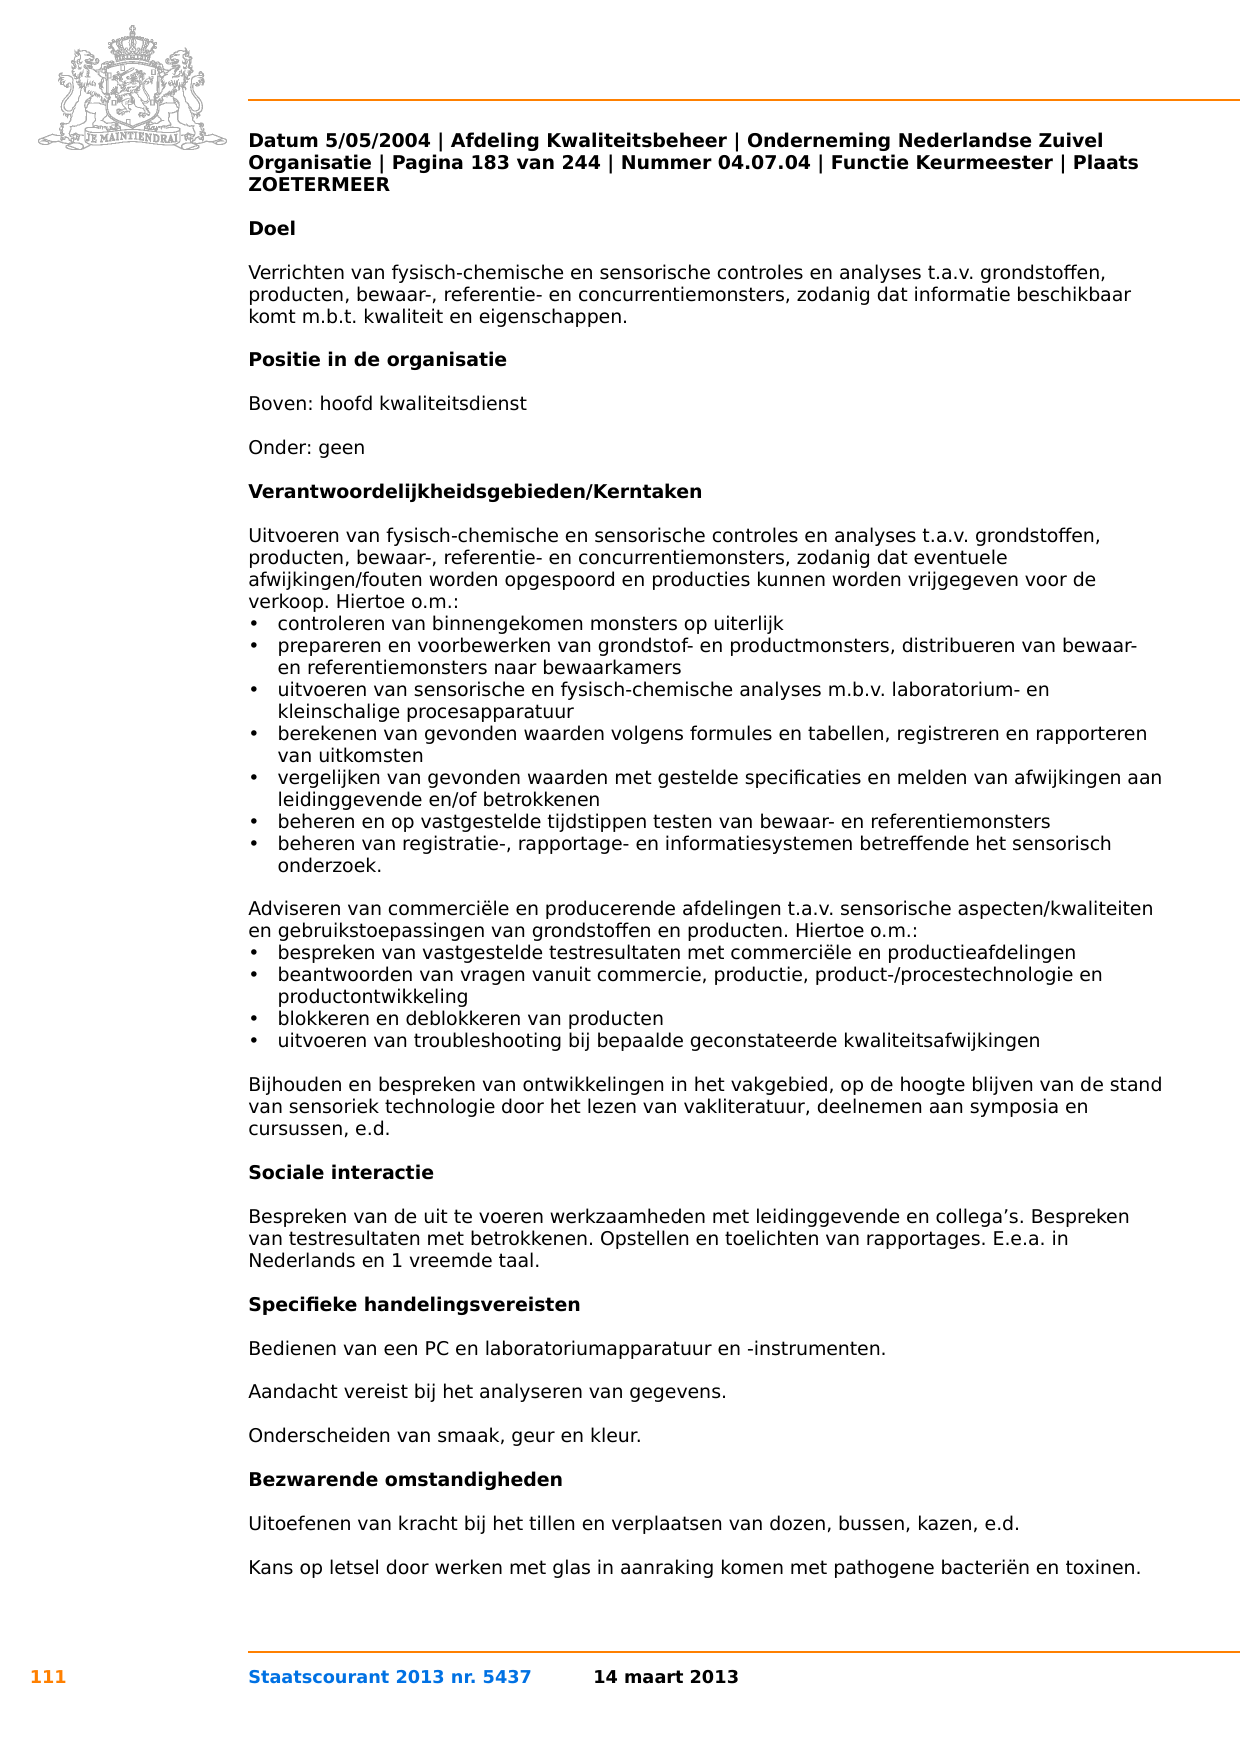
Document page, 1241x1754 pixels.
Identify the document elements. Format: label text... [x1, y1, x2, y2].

text • vergelijken van gevonden waarden met gestelde specificaties en melden van afwijkingen aan leidinggevende en/of betrokkenen [248, 767, 1163, 811]
text Onderscheiden van smaak, geur en kleur. [248, 1425, 1163, 1447]
subtitle Positie in de organisatie [248, 349, 1163, 371]
text • beheren van registratie-, rapportage- en informatiesystemen betreffende het sensorisch onderzoek. [248, 832, 1163, 876]
text • bespreken van vastgestelde testresultaten met commerciële en productieafdelingen [248, 942, 1163, 964]
subtitle Datum 5/05/2004 | Afdeling Kwaliteitsbeheer | Onderneming Nederlandse Zuivel Organisatie | Pagina 183 van 244 | Nummer 04.07.04 | Functie Keurmeester | Plaats ZOETERMEER [248, 130, 1163, 196]
text Onder: geen [248, 437, 1163, 459]
subtitle Bezwarende omstandigheden [248, 1469, 1163, 1491]
text • beheren en op vastgestelde tijdstippen testen van bewaar- en referentiemonsters [248, 811, 1163, 832]
text • uitvoeren van sensorische en fysisch-chemische analyses m.b.v. laboratorium- en kleinschalige procesapparatuur [248, 679, 1163, 723]
text Uitoefenen van kracht bij het tillen en verplaatsen van dozen, bussen, kazen, e.d. [248, 1513, 1163, 1535]
text Aandacht vereist bij het analyseren van gegevens. [248, 1381, 1163, 1403]
subtitle Sociale interactie [248, 1162, 1163, 1184]
text • prepareren en voorbewerken van grondstof- en productmonsters, distribueren van bewaar- en referentiemonsters naar bewaarkamers [248, 635, 1163, 679]
text • blokkeren en deblokkeren van producten [248, 1008, 1163, 1030]
subtitle Verantwoordelijkheidsgebieden/Kerntaken [248, 481, 1163, 503]
text • beantwoorden van vragen vanuit commercie, productie, product-/procestechnologie en productontwikkeling [248, 964, 1163, 1008]
text Kans op letsel door werken met glas in aanraking komen met pathogene bacteriën en toxinen. [248, 1557, 1163, 1579]
subtitle Doel [248, 218, 1163, 240]
text Boven: hoofd kwaliteitsdienst [248, 393, 1163, 415]
subtitle Specifieke handelingsvereisten [248, 1293, 1163, 1316]
text Bespreken van de uit te voeren werkzaamheden met leidinggevende en collega’s. Bespreken van testresultaten met betrokkenen. Opstellen en toelichten van rapportages. E.e.a. in Nederlands en 1 vreemde taal. [248, 1206, 1163, 1272]
text • berekenen van gevonden waarden volgens formules en tabellen, registreren en rapporteren van uitkomsten [248, 723, 1163, 767]
text • controleren van binnengekomen monsters op uiterlijk [248, 613, 1163, 635]
text Bedienen van een PC en laboratoriumapparatuur en -instrumenten. [248, 1337, 1163, 1359]
text Bijhouden en bespreken van ontwikkelingen in het vakgebied, op de hoogte blijven van de stand van sensoriek technologie door het lezen van vakliteratuur, deelnemen aan symposia en cursussen, e.d. [248, 1074, 1163, 1140]
text Verrichten van fysisch-chemische en sensorische controles en analyses t.a.v. grondstoffen, producten, bewaar-, referentie- en concurrentiemonsters, zodanig dat informatie beschikbaar komt m.b.t. kwaliteit en eigenschappen. [248, 262, 1163, 327]
text Uitvoeren van fysisch-chemische en sensorische controles en analyses t.a.v. grondstoffen, producten, bewaar-, referentie- en concurrentiemonsters, zodanig dat eventuele afwijkingen/fouten worden opgespoord en producties kunnen worden vrijgegeven voor de verkoop. Hiertoe o.m.: [248, 525, 1163, 613]
text • uitvoeren van troubleshooting bij bepaalde geconstateerde kwaliteitsafwijkingen [248, 1030, 1163, 1052]
text Adviseren van commerciële en producerende afdelingen t.a.v. sensorische aspecten/kwaliteiten en gebruikstoepassingen van grondstoffen en producten. Hiertoe o.m.: [248, 898, 1163, 942]
picture [38, 25, 227, 150]
